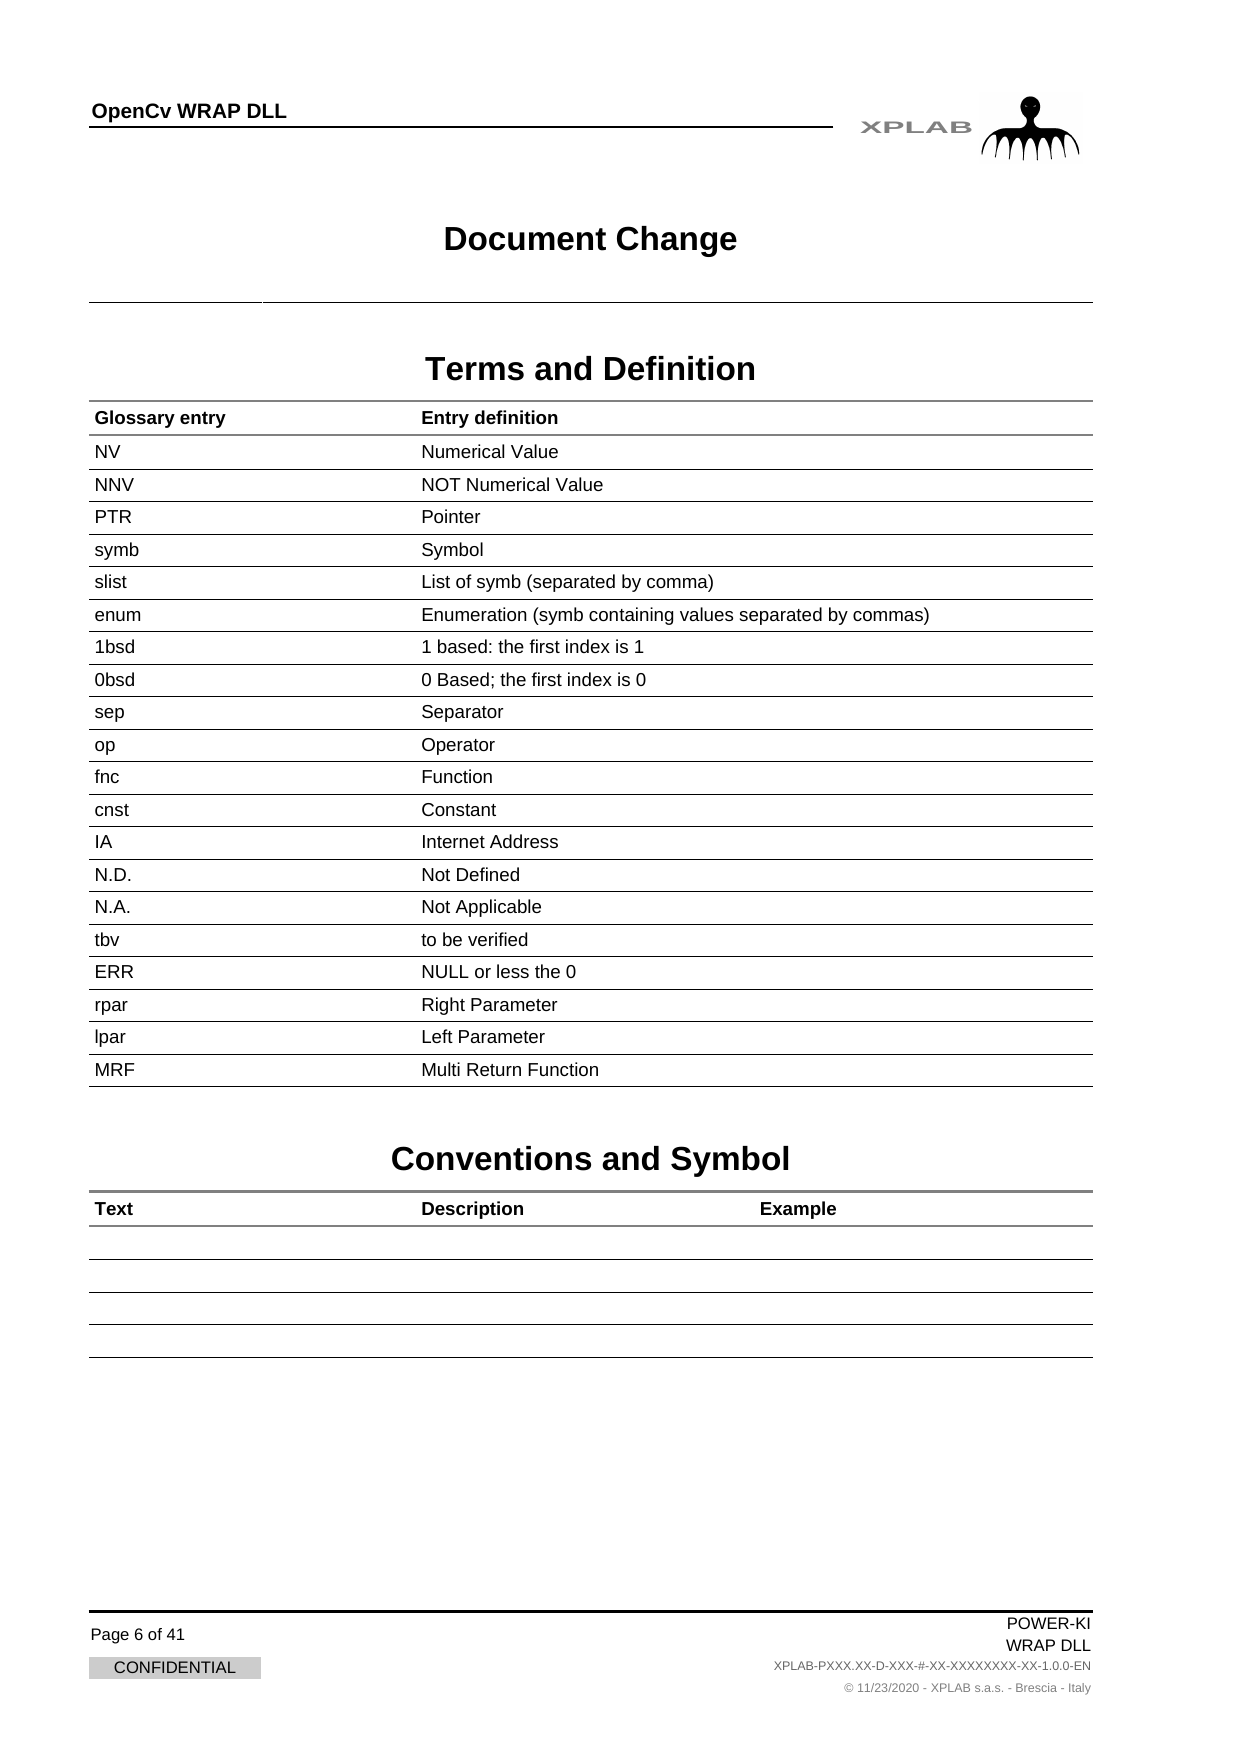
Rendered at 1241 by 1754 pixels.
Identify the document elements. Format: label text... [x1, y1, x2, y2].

table_header Glossary entry [89, 402, 415, 434]
text Document Change [88, 220, 1093, 257]
table_cell N.A. [89, 892, 415, 924]
table_cell Function [415, 762, 1093, 794]
table_cell Symbol [415, 535, 1093, 566]
table_cell Left Parameter [415, 1022, 1093, 1054]
table_cell [415, 1293, 754, 1324]
table_cell [754, 1227, 1093, 1259]
table_cell Enumeration (symb containing values separated by commas) [415, 600, 1093, 631]
table_cell Pointer [415, 502, 1093, 534]
table_cell Not Applicable [415, 892, 1093, 924]
table_cell Right Parameter [415, 990, 1093, 1021]
table_cell 1 based: the first index is 1 [415, 632, 1093, 664]
table_header Example [754, 1193, 1093, 1225]
table_cell [754, 1293, 1093, 1324]
table_cell List of symb (separated by comma) [415, 567, 1093, 599]
table_cell [415, 1227, 754, 1259]
table_cell fnc [89, 762, 415, 794]
table_cell 1bsd [89, 632, 415, 664]
table_cell Internet Address [415, 827, 1093, 859]
table_cell NV [89, 436, 415, 469]
table_cell [89, 1227, 415, 1259]
table_cell Separator [415, 697, 1093, 729]
table_header Entry definition [415, 402, 1093, 434]
table_cell MRF [89, 1055, 415, 1086]
table_cell Multi Return Function [415, 1055, 1093, 1086]
table_header [263, 270, 1093, 302]
table_cell op [89, 730, 415, 761]
table_cell [89, 1293, 415, 1324]
table_cell 0 Based; the first index is 0 [415, 665, 1093, 696]
table_cell NULL or less the 0 [415, 957, 1093, 989]
table_header Description [415, 1193, 754, 1225]
table_cell rpar [89, 990, 415, 1021]
text Terms and Definition [88, 350, 1093, 387]
table_cell cnst [89, 795, 415, 826]
table_cell symb [89, 535, 415, 566]
table_cell sep [89, 697, 415, 729]
table_cell [89, 1260, 415, 1292]
table_cell NOT Numerical Value [415, 470, 1093, 501]
table_cell slist [89, 567, 415, 599]
table_cell IA [89, 827, 415, 859]
table_cell N.D. [89, 860, 415, 891]
table_cell [89, 1325, 415, 1357]
table_header Text [89, 1193, 415, 1225]
text Conventions and Symbol [88, 1141, 1093, 1178]
table_cell PTR [89, 502, 415, 534]
picture [978, 92, 1083, 164]
table_cell Numerical Value [415, 436, 1093, 469]
table_cell lpar [89, 1022, 415, 1054]
table_cell [415, 1325, 1093, 1357]
table_cell [754, 1260, 1093, 1292]
table_cell ERR [89, 957, 415, 989]
table_cell Not Defined [415, 860, 1093, 891]
table_cell [415, 1260, 754, 1292]
table_cell 0bsd [89, 665, 415, 696]
table_cell NNV [89, 470, 415, 501]
table_cell Constant [415, 795, 1093, 826]
table_header [89, 270, 262, 302]
table_cell enum [89, 600, 415, 631]
table_cell to be verified [415, 925, 1093, 956]
table_cell Operator [415, 730, 1093, 761]
table_cell tbv [89, 925, 415, 956]
